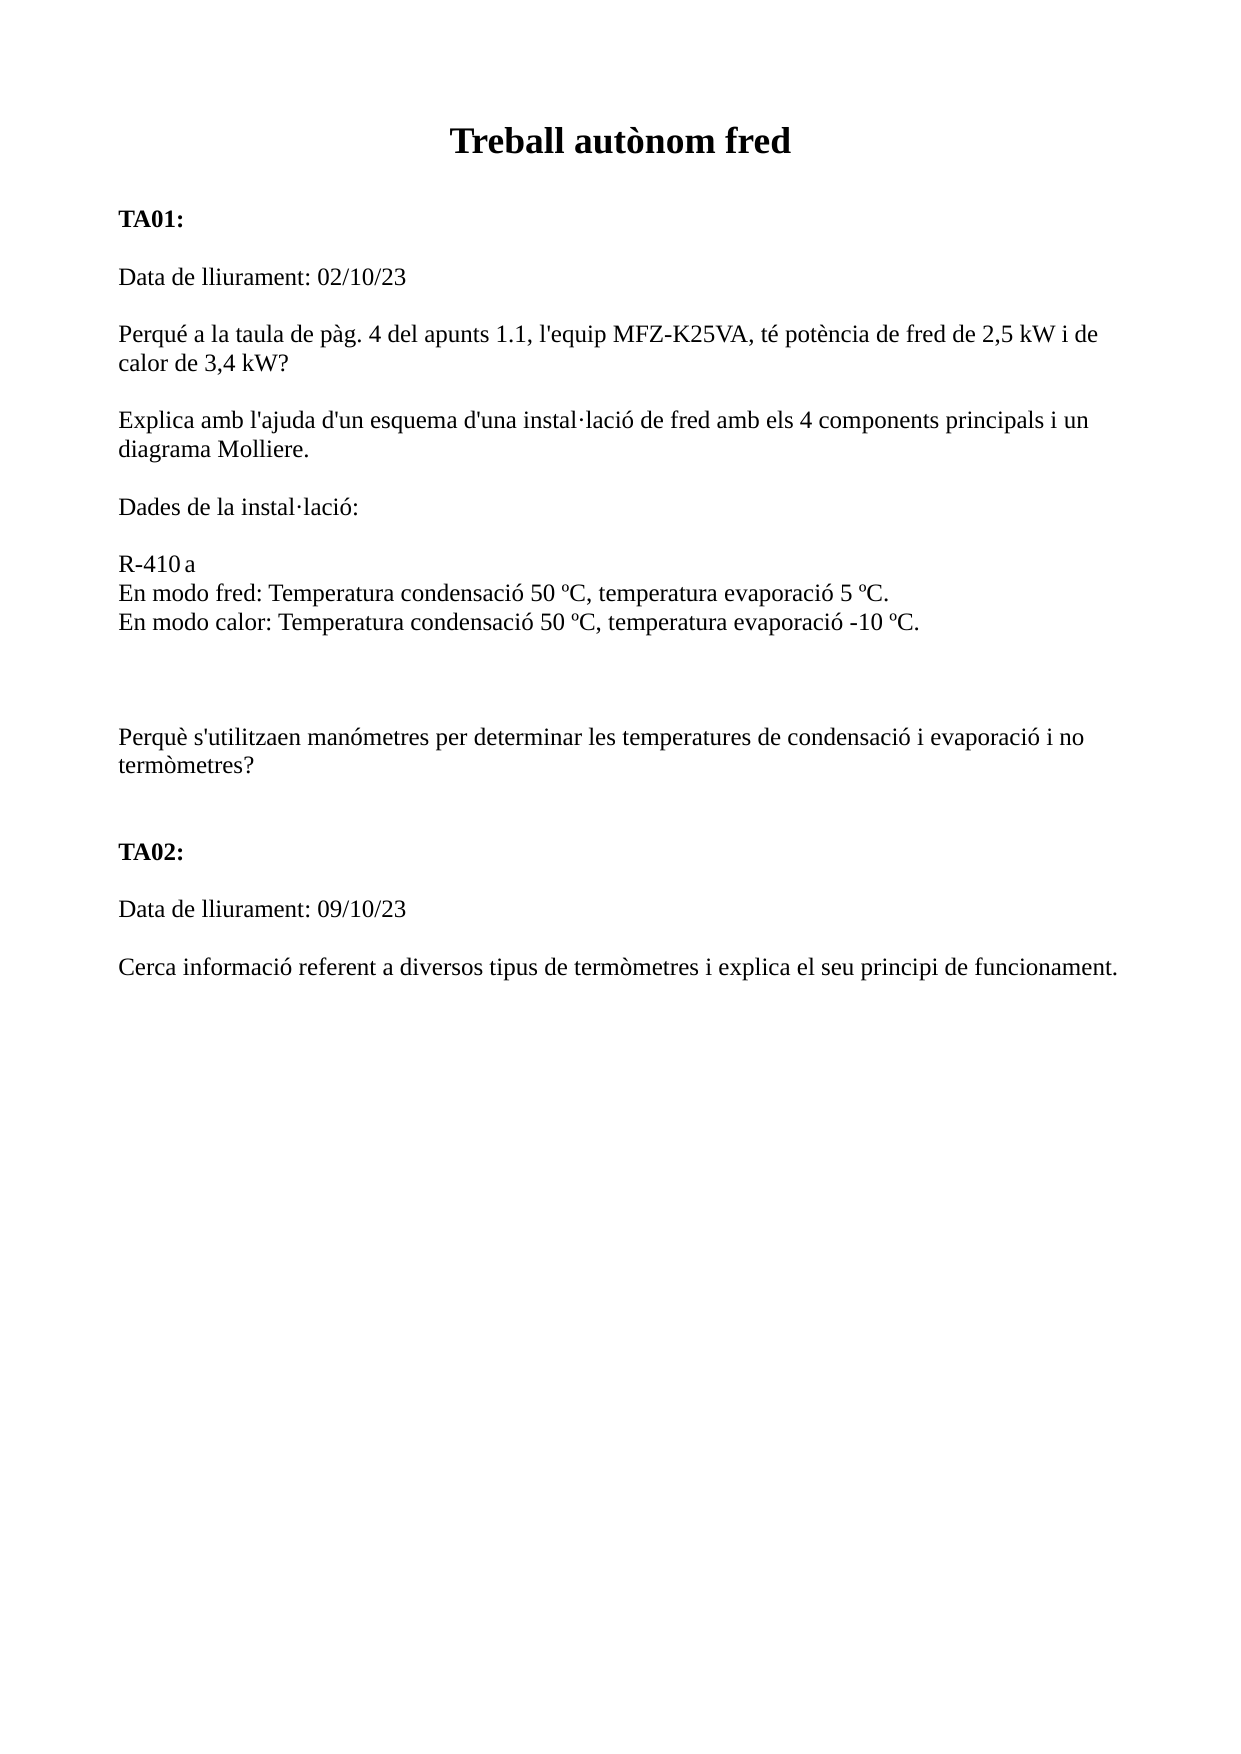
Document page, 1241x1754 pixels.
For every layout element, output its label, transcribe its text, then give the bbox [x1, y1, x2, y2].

text Data de lliurament: 09/10/23 [118, 894, 1122, 923]
text TA01: [118, 204, 1122, 233]
text Treball autònom fred [118, 118, 1122, 161]
text En modo fred: Temperatura condensació 50 ºC, temperatura evaporació 5 ºC. [118, 578, 1122, 607]
text Perquè s'utilitzaen manómetres per determinar les temperatures de condensació i evaporació i no termòmetres? [118, 722, 1122, 779]
text Perqué a la taula de pàg. 4 del apunts 1.1, l'equip MFZ-K25VA, té potència de fred de 2,5 kW i de calor de 3,4 kW? [118, 319, 1122, 377]
text Dades de la instal·lació: [118, 492, 1122, 521]
text En modo calor: Temperatura condensació 50 ºC, temperatura evaporació -10 ºC. [118, 607, 1122, 636]
text Explica amb l'ajuda d'un esquema d'una instal·lació de fred amb els 4 components principals i un diagrama Molliere. [118, 406, 1122, 463]
text TA02: [118, 837, 1122, 866]
text Cerca informació referent a diversos tipus de termòmetres i explica el seu principi de funcionament. [118, 952, 1122, 981]
text R-410 a [118, 549, 1122, 578]
text Data de lliurament: 02/10/23 [118, 262, 1122, 291]
